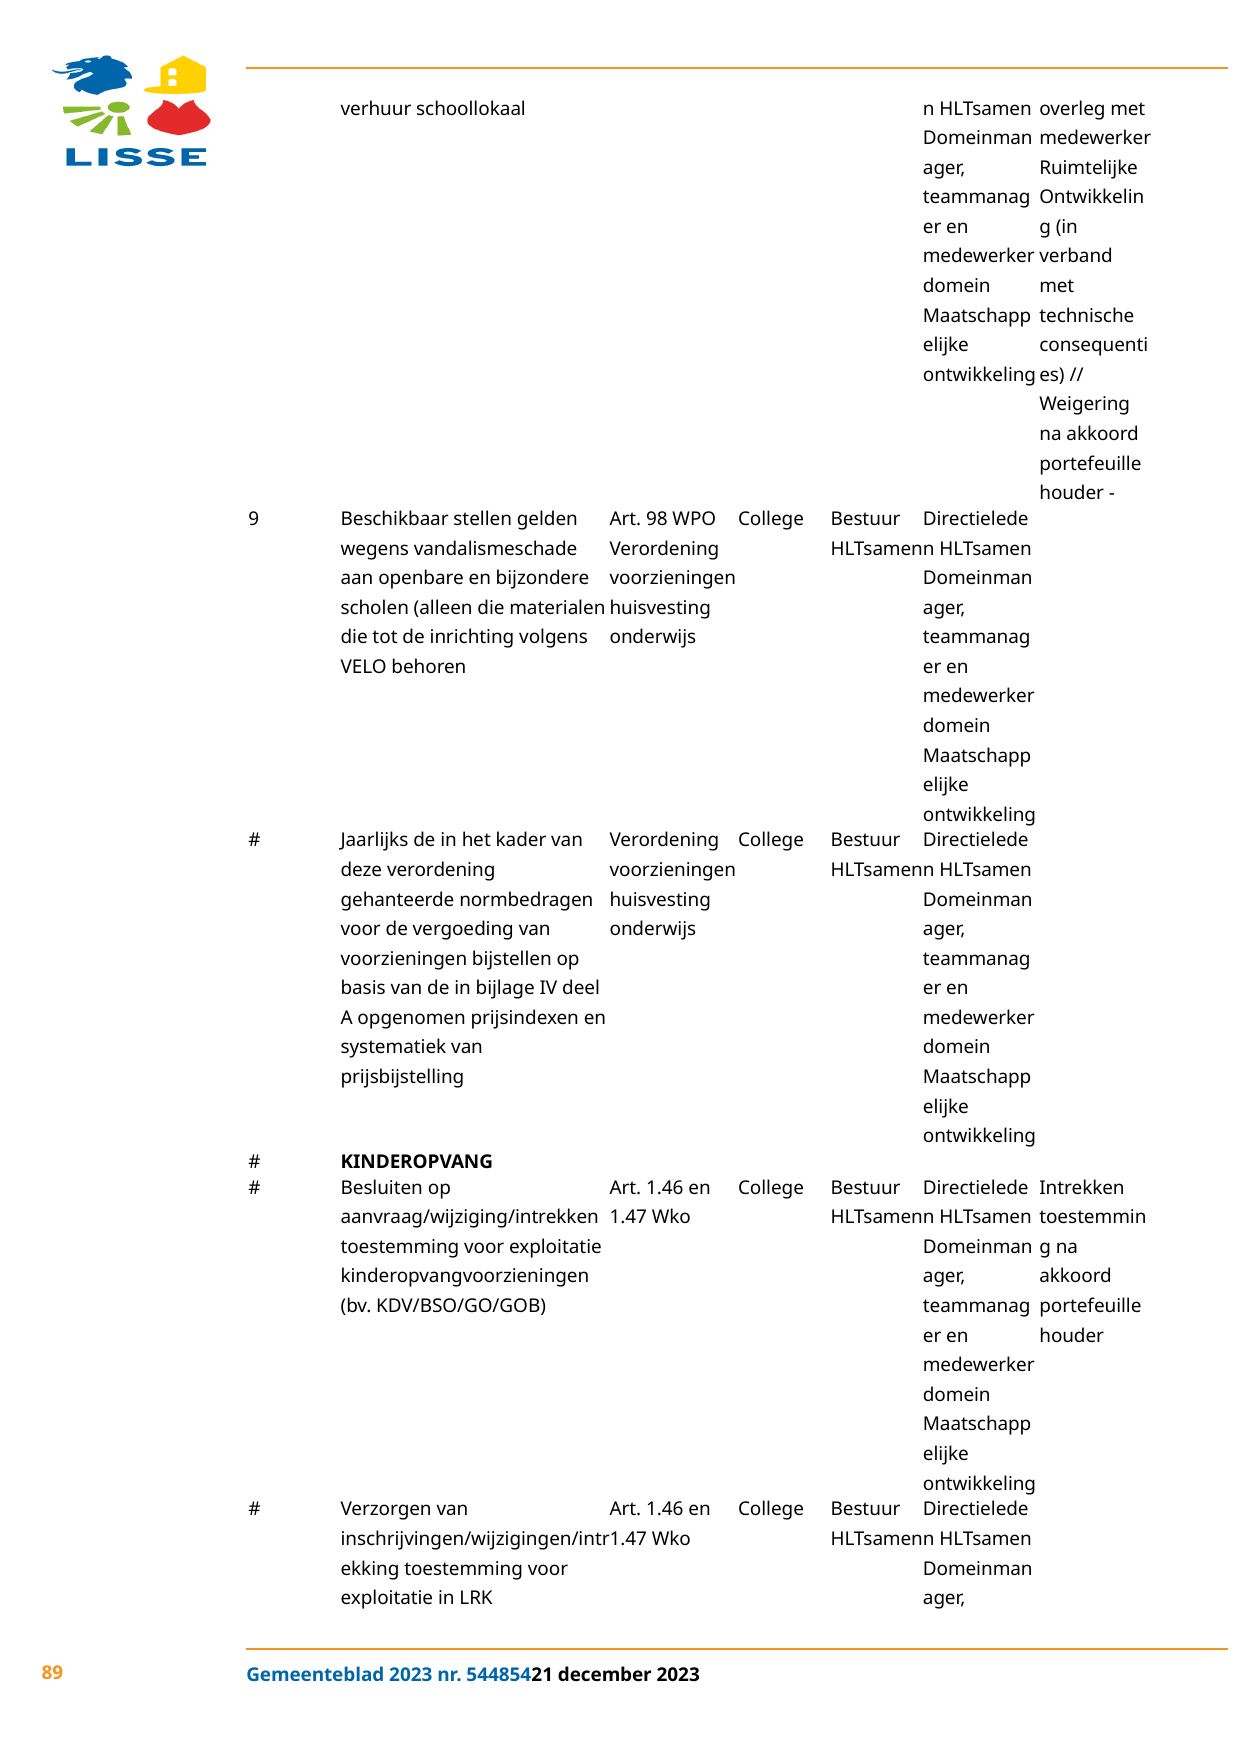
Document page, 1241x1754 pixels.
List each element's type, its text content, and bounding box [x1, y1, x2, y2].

table_cell College [738, 1496, 830, 1610]
table_cell Directieleden HLTsamen Domeinmanager, teammanager en medewerker domein Maatschappelijke ontwikkeling [923, 827, 1039, 1148]
table_cell Besluiten op aanvraag/wijziging/intrekken toestemming voor exploitatie kinderopvangvoorzieningen (bv. KDV/BSO/GO/GOB) [340, 1174, 609, 1496]
table_cell # [248, 1174, 340, 1496]
table_cell College [738, 1174, 830, 1496]
table_cell overleg met medewerker Ruimtelijke Ontwikkeling (in verband met technische consequenties) // Weigering na akkoord portefeuillehouder - [1039, 95, 1152, 505]
table_cell Art. 98 WPO Verordening voorzieningen huisvesting onderwijs [609, 505, 738, 827]
table_cell [830, 95, 923, 505]
table_cell [738, 1148, 830, 1174]
table_cell [609, 95, 738, 505]
table_cell [248, 95, 340, 505]
table_cell [923, 1148, 1039, 1174]
table_cell Bestuur HLTsamen [830, 1174, 923, 1496]
table_cell # [248, 1148, 340, 1174]
table_cell Directieleden HLTsamen Domeinmanager, teammanager en medewerker domein Maatschappelijke ontwikkeling [923, 505, 1039, 827]
table_cell [609, 1148, 738, 1174]
table_cell [1039, 1148, 1152, 1174]
table_cell Intrekken toestemming na akkoord portefeuillehouder [1039, 1174, 1152, 1496]
table_cell KINDEROPVANG [340, 1148, 609, 1174]
table_cell n HLTsamen Domeinmanager, teammanager en medewerker domein Maatschappelijke ontwikkeling [923, 95, 1039, 505]
table_cell Verordening voorzieningen huisvesting onderwijs [609, 827, 738, 1148]
table_cell College [738, 827, 830, 1148]
table_cell Bestuur HLTsamen [830, 1496, 923, 1610]
table_cell 9 [248, 505, 340, 827]
table_cell Beschikbaar stellen gelden wegens vandalismeschade aan openbare en bijzondere scholen (alleen die materialen die tot de inrichting volgens VELO behoren [340, 505, 609, 827]
table_cell Verzorgen van inschrijvingen/wijzigingen/intrekking toestemming voor exploitatie in LRK [340, 1496, 609, 1610]
table_cell # [248, 1496, 340, 1610]
table_cell Directieleden HLTsamen Domeinmanager, [923, 1496, 1039, 1610]
table_cell [738, 95, 830, 505]
table_cell Jaarlijks de in het kader van deze verordening gehanteerde normbedragen voor de vergoeding van voorzieningen bijstellen op basis van de in bijlage IV deel A opgenomen prijsindexen en systematiek van prijsbijstelling [340, 827, 609, 1148]
table_cell [1039, 827, 1152, 1148]
table_cell College [738, 505, 830, 827]
picture [41, 47, 231, 172]
table_cell Art. 1.46 en 1.47 Wko [609, 1496, 738, 1610]
table_cell [1039, 505, 1152, 827]
table_cell Bestuur HLTsamen [830, 505, 923, 827]
table_cell Bestuur HLTsamen [830, 827, 923, 1148]
table_cell [1039, 1496, 1152, 1610]
table_cell # [248, 827, 340, 1148]
table_cell Directieleden HLTsamen Domeinmanager, teammanager en medewerker domein Maatschappelijke ontwikkeling [923, 1174, 1039, 1496]
table_cell verhuur schoollokaal [340, 95, 609, 505]
table_cell [830, 1148, 923, 1174]
table_cell Art. 1.46 en 1.47 Wko [609, 1174, 738, 1496]
